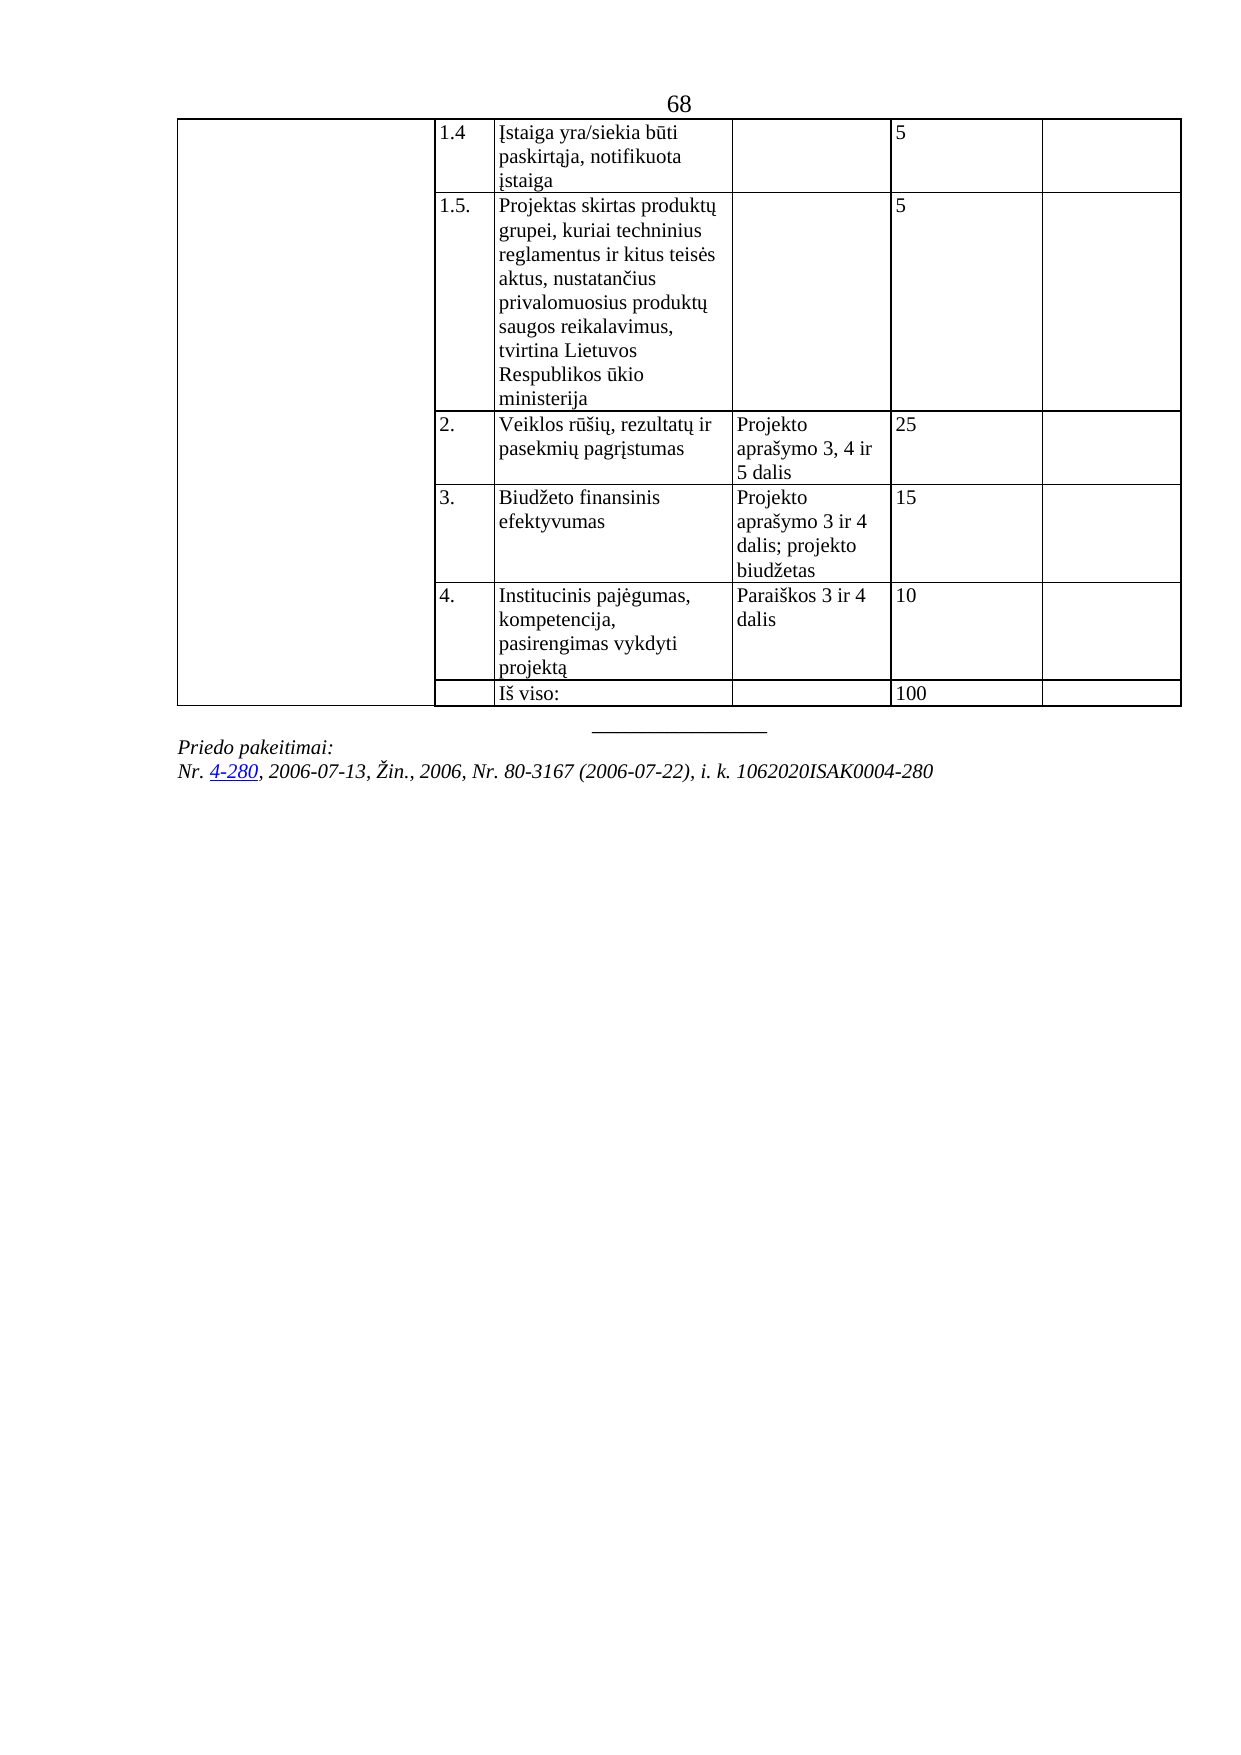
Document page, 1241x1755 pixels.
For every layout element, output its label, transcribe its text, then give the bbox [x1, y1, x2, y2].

table_cell 15 [892, 485, 1042, 582]
table_cell Projekto aprašymo 3, 4 ir 5 dalis [733, 412, 890, 484]
text ______________ [177, 707, 1181, 735]
table_cell 4. [436, 583, 494, 679]
table_cell 25 [892, 412, 1042, 484]
table_cell 1.4 [436, 120, 494, 192]
table_cell 1.5. [436, 193, 494, 410]
table_cell Veiklos rūšių, rezultatų ir pasekmių pagrįstumas [495, 412, 732, 484]
table_cell 5 [892, 120, 1042, 192]
text Nr. 4-280, 2006-07-13, Žin., 2006, Nr. 80-3167 (2006-07-22), i. k. 1062020ISAK0004-280 [177, 759, 1181, 783]
table_cell Paraiškos 3 ir 4 dalis [733, 583, 890, 679]
table_cell 3. [436, 485, 494, 582]
table_cell Iš viso: [495, 681, 732, 705]
table_cell [1043, 583, 1180, 679]
table_cell Projektas skirtas produktų grupei, kuriai techninius reglamentus ir kitus teisės aktus, nustatančius privalomuosius produktų saugos reikalavimus, tvirtina Lietuvos Respublikos ūkio ministerija [495, 193, 732, 410]
table_cell Projekto aprašymo 3 ir 4 dalis; projekto biudžetas [733, 485, 890, 582]
table_cell [1043, 485, 1180, 582]
table_cell 5 [892, 193, 1042, 410]
table_cell [733, 120, 890, 192]
table_cell 2. [436, 412, 494, 484]
table_cell [1043, 412, 1180, 484]
table_cell Įstaiga yra/siekia būti paskirtąja, notifikuota įstaiga [495, 120, 732, 192]
table_cell [436, 681, 494, 705]
table_cell Institucinis pajėgumas, kompetencija, pasirengimas vykdyti projektą [495, 583, 732, 679]
table_cell 100 [892, 681, 1042, 705]
table_cell [1043, 193, 1180, 410]
table_cell [178, 120, 434, 705]
table_cell Biudžeto finansinis efektyvumas [495, 485, 732, 582]
table_cell [733, 681, 890, 705]
table_cell [1043, 120, 1180, 192]
table_cell [733, 193, 890, 410]
text Priedo pakeitimai: [177, 735, 1181, 759]
table_cell [1043, 681, 1180, 705]
table_cell 10 [892, 583, 1042, 679]
